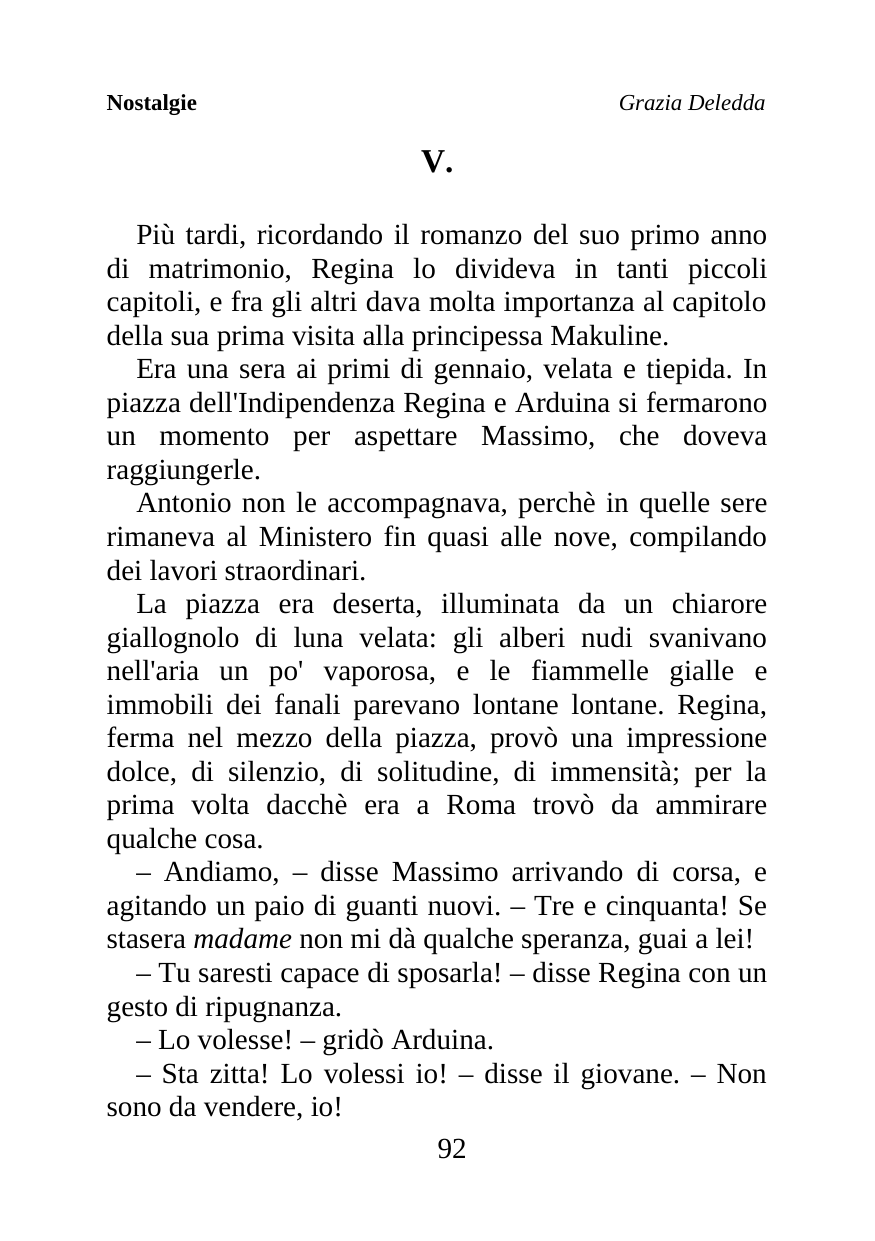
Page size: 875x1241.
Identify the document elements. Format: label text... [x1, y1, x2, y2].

subtitle V. [106, 141, 768, 180]
text – Sta zitta! Lo volessi io! – disse il giovane. – Non sono da vendere, io! [106, 1056, 768, 1123]
text Era una sera ai primi di gennaio, velata e tiepida. In piazza dell'Indipendenza Regina e Arduina si fermarono un momento per aspettare Massimo, che doveva raggiungerle. [106, 351, 768, 486]
text Più tardi, ricordando il romanzo del suo primo anno di matrimonio, Regina lo divideva in tanti piccoli capitoli, e fra gli altri dava molta importanza al capitolo della sua prima visita alla principessa Makuline. [106, 217, 768, 351]
text – Tu saresti capace di sposarla! – disse Regina con un gesto di ripugnanza. [106, 955, 768, 1022]
text Antonio non le accompagnava, perchè in quelle sere rimaneva al Ministero fin quasi alle nove, compilando dei lavori straordinari. [106, 486, 768, 586]
text – Lo volesse! – gridò Arduina. [106, 1022, 768, 1056]
text La piazza era deserta, illuminata da un chiarore giallognolo di luna velata: gli alberi nudi svanivano nell'aria un po' vaporosa, e le fiammelle gialle e immobili dei fanali parevano lontane lontane. Regina, ferma nel mezzo della piazza, provò una impressione dolce, di silenzio, di solitudine, di immensità; per la prima volta dacchè era a Roma trovò da ammirare qualche cosa. [106, 586, 768, 854]
text – Andiamo, – disse Massimo arrivando di corsa, e agitando un paio di guanti nuovi. – Tre e cinquanta! Se stasera madame non mi dà qualche speranza, guai a lei! [106, 854, 768, 955]
